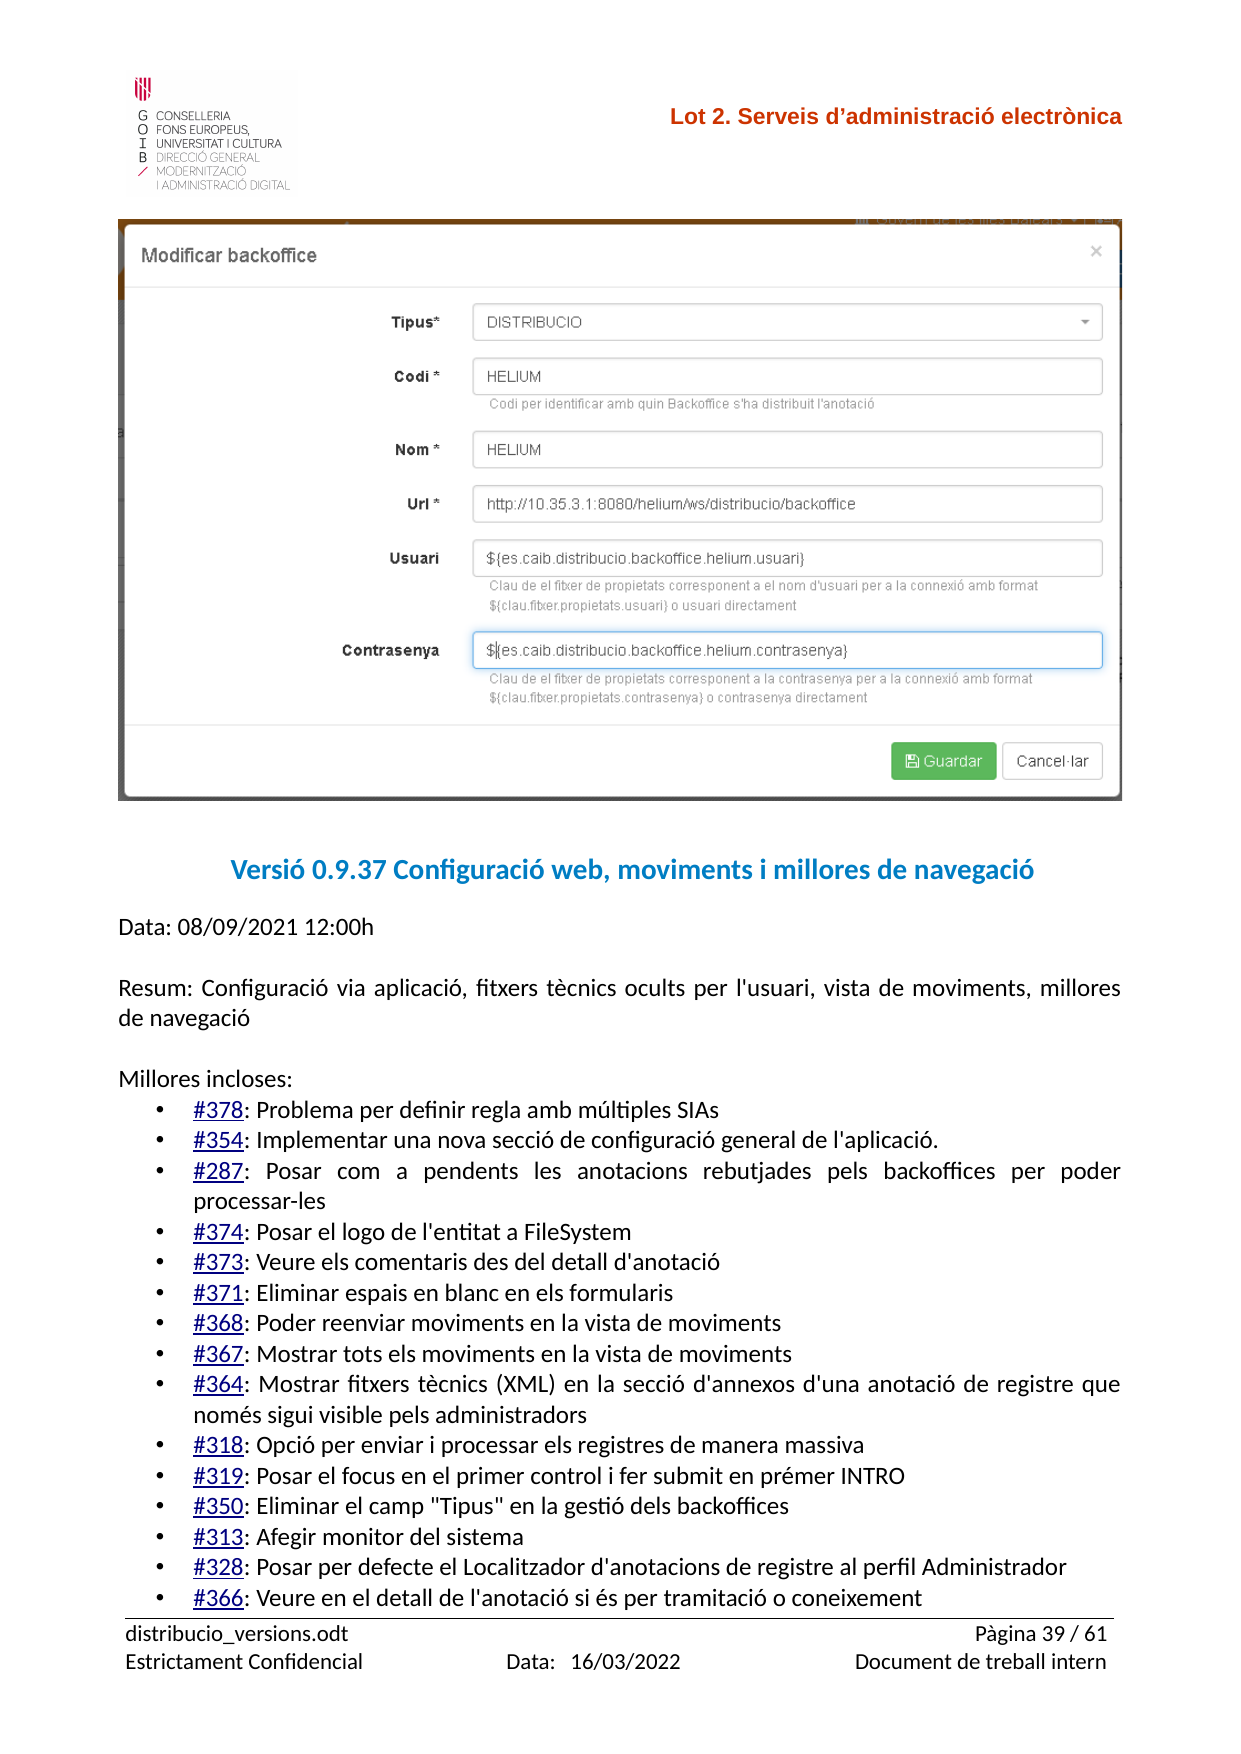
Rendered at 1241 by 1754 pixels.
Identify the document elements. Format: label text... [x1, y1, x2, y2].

list #328: Posar per defecte el Localitzador d'anotacions de registre al perfil Administrador [156, 1552, 1122, 1582]
text Millores incloses: [118, 1063, 1122, 1094]
list #367: Mostrar tots els moviments en la vista de moviments [156, 1338, 1122, 1368]
list #373: Veure els comentaris des del detall d'anotació [156, 1246, 1122, 1277]
text Data: 08/09/2021 12:00h [118, 911, 1122, 941]
list #368: Poder reenviar moviments en la vista de moviments [156, 1307, 1122, 1338]
list #313: Afegir monitor del sistema [156, 1521, 1122, 1552]
list #371: Eliminar espais en blanc en els formularis [156, 1277, 1122, 1307]
list #287: Posar com a pendents les anotacions rebutjades pels backoffices per poder processar-les [156, 1155, 1122, 1216]
list #318: Opció per enviar i processar els registres de manera massiva [156, 1429, 1122, 1460]
list #374: Posar el logo de l'entitat a FileSystem [156, 1216, 1122, 1246]
list #350: Eliminar el camp "Tipus" en la gestió dels backoffices [156, 1491, 1122, 1521]
list #319: Posar el focus en el primer control i fer submit en prémer INTRO [156, 1460, 1122, 1491]
list #364: Mostrar fitxers tècnics (XML) en la secció d'annexos d'una anotació de registre que només sigui visible pels administradors [156, 1368, 1122, 1429]
picture [118, 219, 1123, 801]
list #378: Problema per definir regla amb múltiples SIAs [156, 1094, 1122, 1124]
picture [126, 70, 299, 197]
list #366: Veure en el detall de l'anotació si és per tramitació o coneixement [156, 1582, 1122, 1613]
list #354: Implementar una nova secció de configuració general de l'aplicació. [156, 1124, 1122, 1155]
subtitle Versió 0.9.37 Configuració web, moviments i millores de navegació [153, 851, 1122, 887]
text Resum: Configuració via aplicació, fitxers tècnics ocults per l'usuari, vista de moviments, millores de navegació [118, 972, 1122, 1033]
